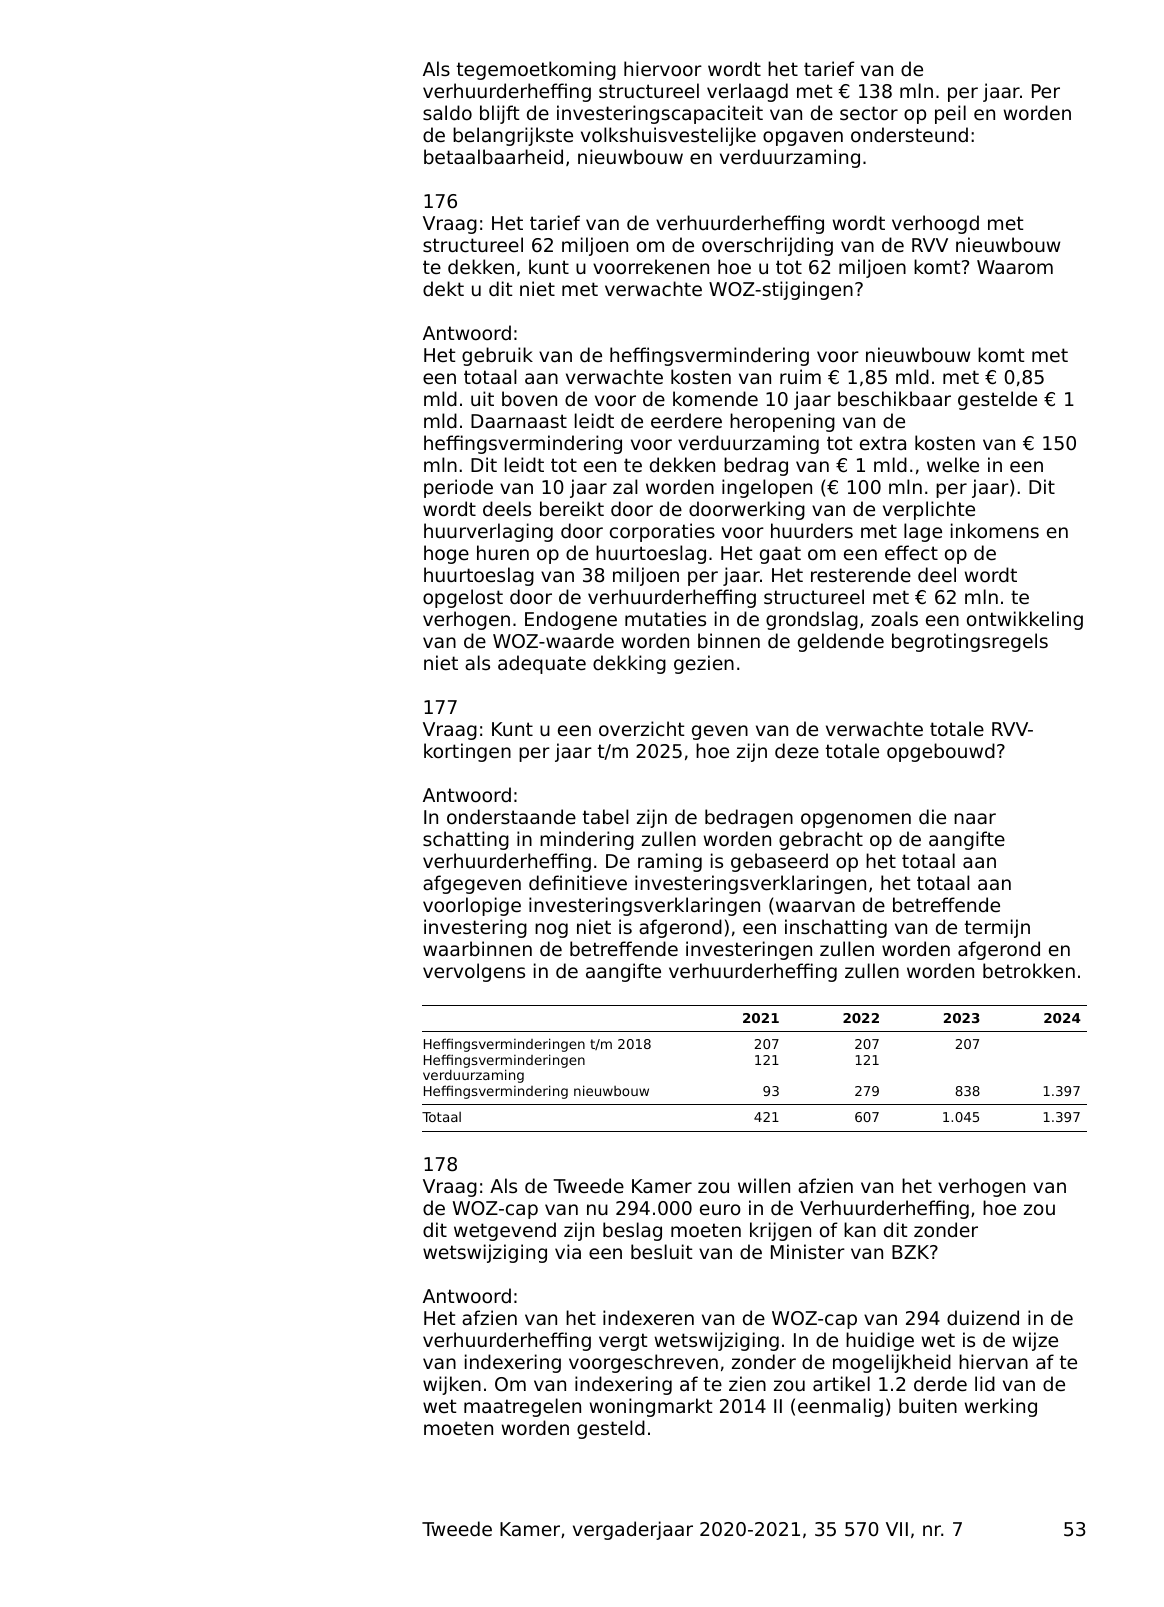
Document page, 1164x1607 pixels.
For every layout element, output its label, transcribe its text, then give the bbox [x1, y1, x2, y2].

text 176 [422, 191, 1087, 213]
table_cell 121 [685, 1053, 785, 1084]
text 177 [422, 697, 1087, 719]
table_cell 207 [886, 1032, 986, 1052]
text Antwoord: [422, 785, 1087, 807]
text Het afzien van het indexeren van de WOZ-cap van 294 duizend in de verhuurderheffing vergt wetswijziging. In de huidige wet is de wijze van indexering voorgeschreven, zonder de mogelijkheid hiervan af te wijken. Om van indexering af te zien zou artikel 1.2 derde lid van de wet maatregelen woningmarkt 2014 II (eenmalig) buiten werking moeten worden gesteld. [422, 1308, 1087, 1440]
table_header 2022 [785, 1006, 886, 1031]
table_header 2021 [685, 1006, 785, 1031]
table_cell 1.397 [986, 1105, 1087, 1131]
text Vraag: Als de Tweede Kamer zou willen afzien van het verhogen van de WOZ-cap van nu 294.000 euro in de Verhuurderheffing, hoe zou dit wetgevend zijn beslag moeten krijgen of kan dit zonder wetswijziging via een besluit van de Minister van BZK? [422, 1176, 1087, 1264]
table_cell 607 [785, 1105, 886, 1131]
table_cell Totaal [422, 1105, 685, 1131]
text 178 [422, 1154, 1087, 1176]
table_cell Heffingsverminderingen verduurzaming [422, 1053, 685, 1084]
table_cell 93 [685, 1084, 785, 1104]
table_cell 207 [785, 1032, 886, 1052]
text Het gebruik van de heffingsvermindering voor nieuwbouw komt met een totaal aan verwachte kosten van ruim € 1,85 mld. met € 0,85 mld. uit boven de voor de komende 10 jaar beschikbaar gestelde € 1 mld. Daarnaast leidt de eerdere heropening van de heffingsvermindering voor verduurzaming tot extra kosten van € 150 mln. Dit leidt tot een te dekken bedrag van € 1 mld., welke in een periode van 10 jaar zal worden ingelopen (€ 100 mln. per jaar). Dit wordt deels bereikt door de doorwerking van de verplichte huurverlaging door corporaties voor huurders met lage inkomens en hoge huren op de huurtoeslag. Het gaat om een effect op de huurtoeslag van 38 miljoen per jaar. Het resterende deel wordt opgelost door de verhuurderheffing structureel met € 62 mln. te verhogen. Endogene mutaties in de grondslag, zoals een ontwikkeling van de WOZ-waarde worden binnen de geldende begrotingsregels niet als adequate dekking gezien. [422, 345, 1087, 675]
table_cell Heffingsverminderingen t/m 2018 [422, 1032, 685, 1052]
table_cell 421 [685, 1105, 785, 1131]
table_cell 279 [785, 1084, 886, 1104]
text Als tegemoetkoming hiervoor wordt het tarief van de verhuurderheffing structureel verlaagd met € 138 mln. per jaar. Per saldo blijft de investeringscapaciteit van de sector op peil en worden de belangrijkste volkshuisvestelijke opgaven ondersteund: betaalbaarheid, nieuwbouw en verduurzaming. [422, 59, 1087, 169]
table_cell 1.397 [986, 1084, 1087, 1104]
table_cell 1.045 [886, 1105, 986, 1131]
table_cell [886, 1053, 986, 1084]
table_cell [986, 1053, 1087, 1084]
text Vraag: Kunt u een overzicht geven van de verwachte totale RVV-kortingen per jaar t/m 2025, hoe zijn deze totale opgebouwd? [422, 719, 1087, 763]
text Antwoord: [422, 323, 1087, 345]
table_cell 207 [685, 1032, 785, 1052]
text In onderstaande tabel zijn de bedragen opgenomen die naar schatting in mindering zullen worden gebracht op de aangifte verhuurderheffing. De raming is gebaseerd op het totaal aan afgegeven definitieve investeringsverklaringen, het totaal aan voorlopige investeringsverklaringen (waarvan de betreffende investering nog niet is afgerond), een inschatting van de termijn waarbinnen de betreffende investeringen zullen worden afgerond en vervolgens in de aangifte verhuurderheffing zullen worden betrokken. [422, 807, 1087, 983]
table_cell 838 [886, 1084, 986, 1104]
text Antwoord: [422, 1286, 1087, 1308]
text Vraag: Het tarief van de verhuurderheffing wordt verhoogd met structureel 62 miljoen om de overschrijding van de RVV nieuwbouw te dekken, kunt u voorrekenen hoe u tot 62 miljoen komt? Waarom dekt u dit niet met verwachte WOZ-stijgingen? [422, 213, 1087, 301]
table_cell 121 [785, 1053, 886, 1084]
table_cell Heffingsvermindering nieuwbouw [422, 1084, 685, 1104]
table_header 2024 [986, 1006, 1087, 1031]
table_header 2023 [886, 1006, 986, 1031]
table_header [422, 1006, 685, 1031]
table_cell [986, 1032, 1087, 1052]
